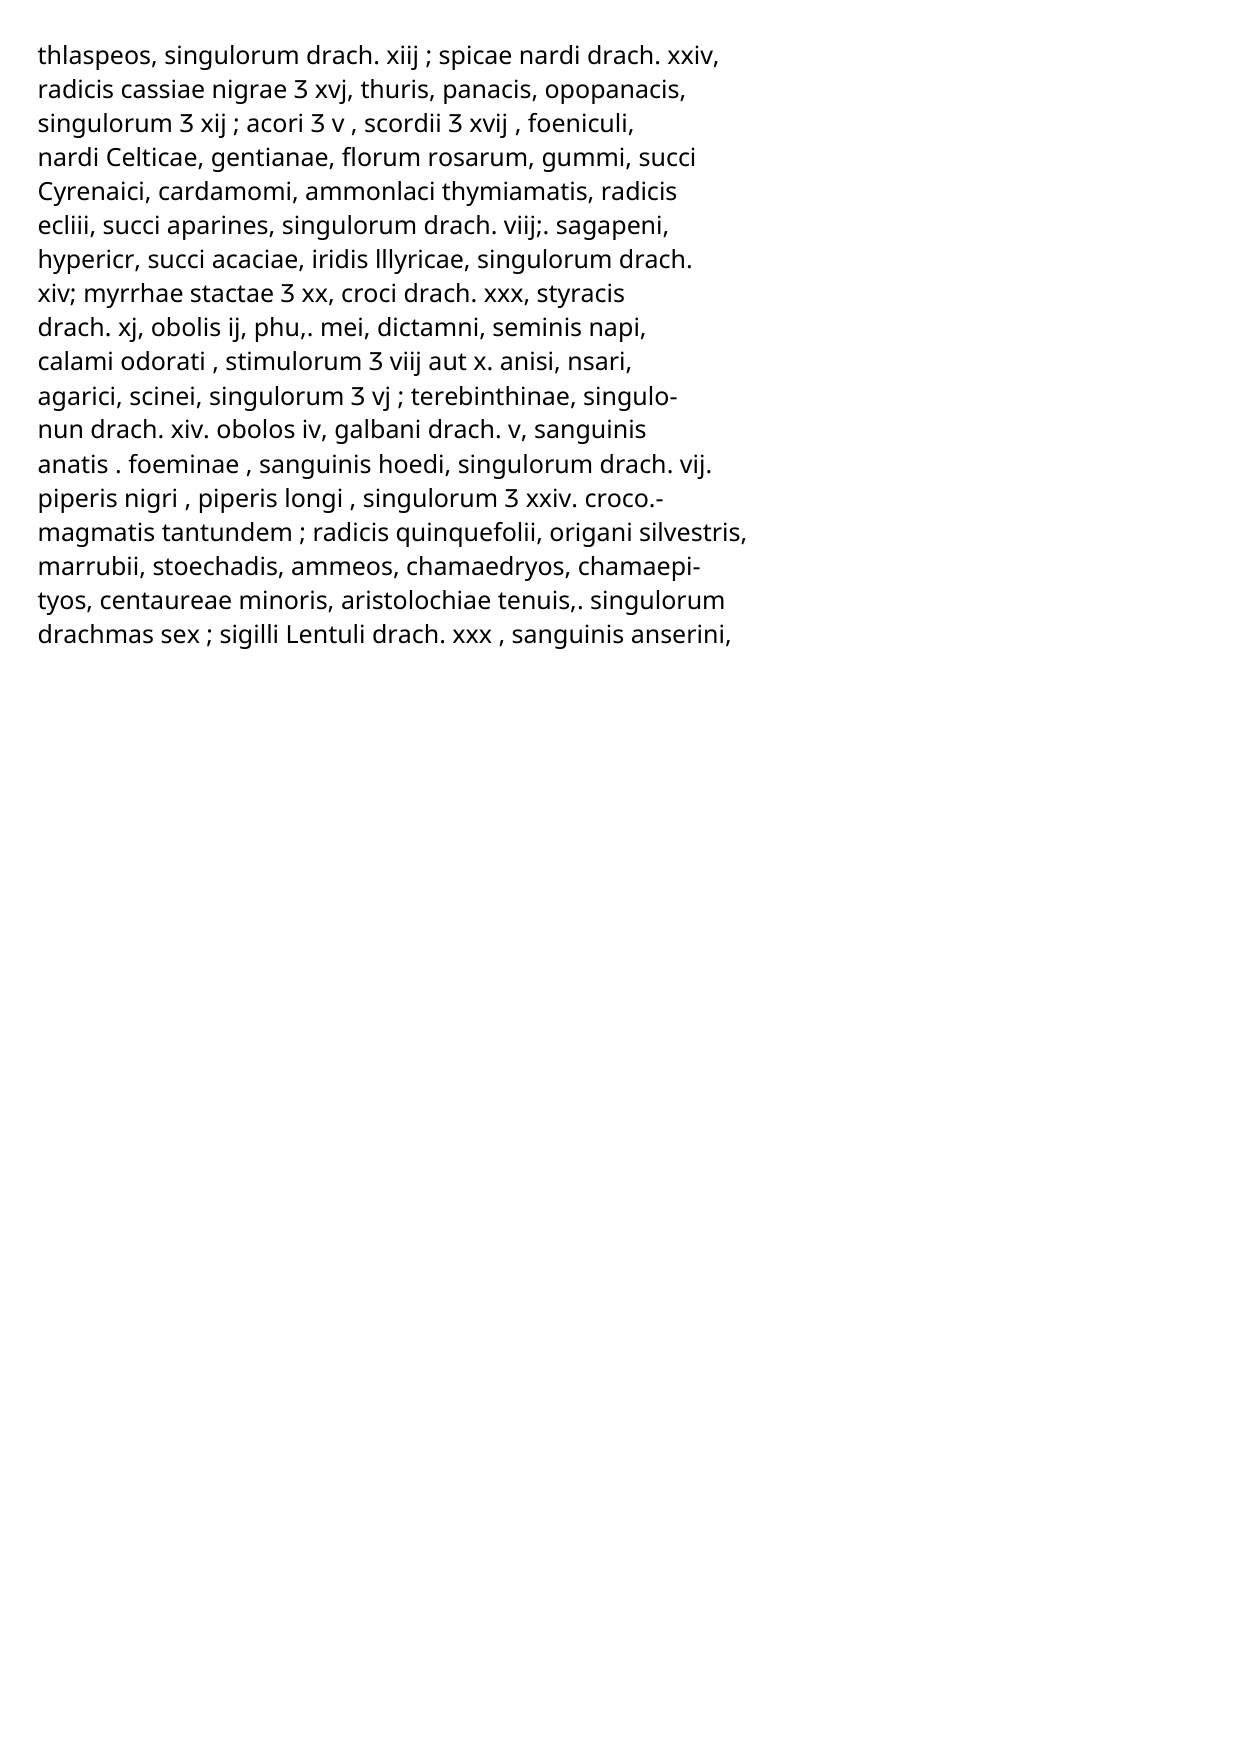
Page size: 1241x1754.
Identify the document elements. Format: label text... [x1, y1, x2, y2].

text thlaspeos, singulorum drach. xiij ; spicae nardi drach. xxiv, radicis cassiae nigrae Ʒ xvj, thuris, panacis, opopanacis, singulorum Ʒ xij ; acori Ʒ v , scordii Ʒ xvij , foeniculi, nardi Celticae, gentianae, florum rosarum, gummi, succi Cyrenaici, cardamomi, ammonlaci thymiamatis, radicis ecliii, succi aparines, singulorum drach. viij;. sagapeni, hypericr, succi acaciae, iridis lllyricae, singulorum drach. xiv; myrrhae stactae Ʒ xx, croci drach. xxx, styracis drach. xj, obolis ij, phu,. mei, dictamni, seminis napi, calami odorati , stimulorum Ʒ viij aut x. anisi, nsari, agarici, scinei, singulorum Ʒ vj ; terebinthinae, singulo- nun drach. xiv. obolos iv, galbani drach. v, sanguinis anatis . foeminae , sanguinis hoedi, singulorum drach. vij. piperis nigri , piperis longi , singulorum Ʒ xxiv. croco.- magmatis tantundem ; radicis quinquefolii, origani silvestris, marrubii, stoechadis, ammeos, chamaedryos, chamaepi- tyos, centaureae minoris, aristolochiae tenuis,. singulorum drachmas sex ; sigilli Lentuli drach. xxx , sanguinis anserini, [37, 37, 1203, 651]
